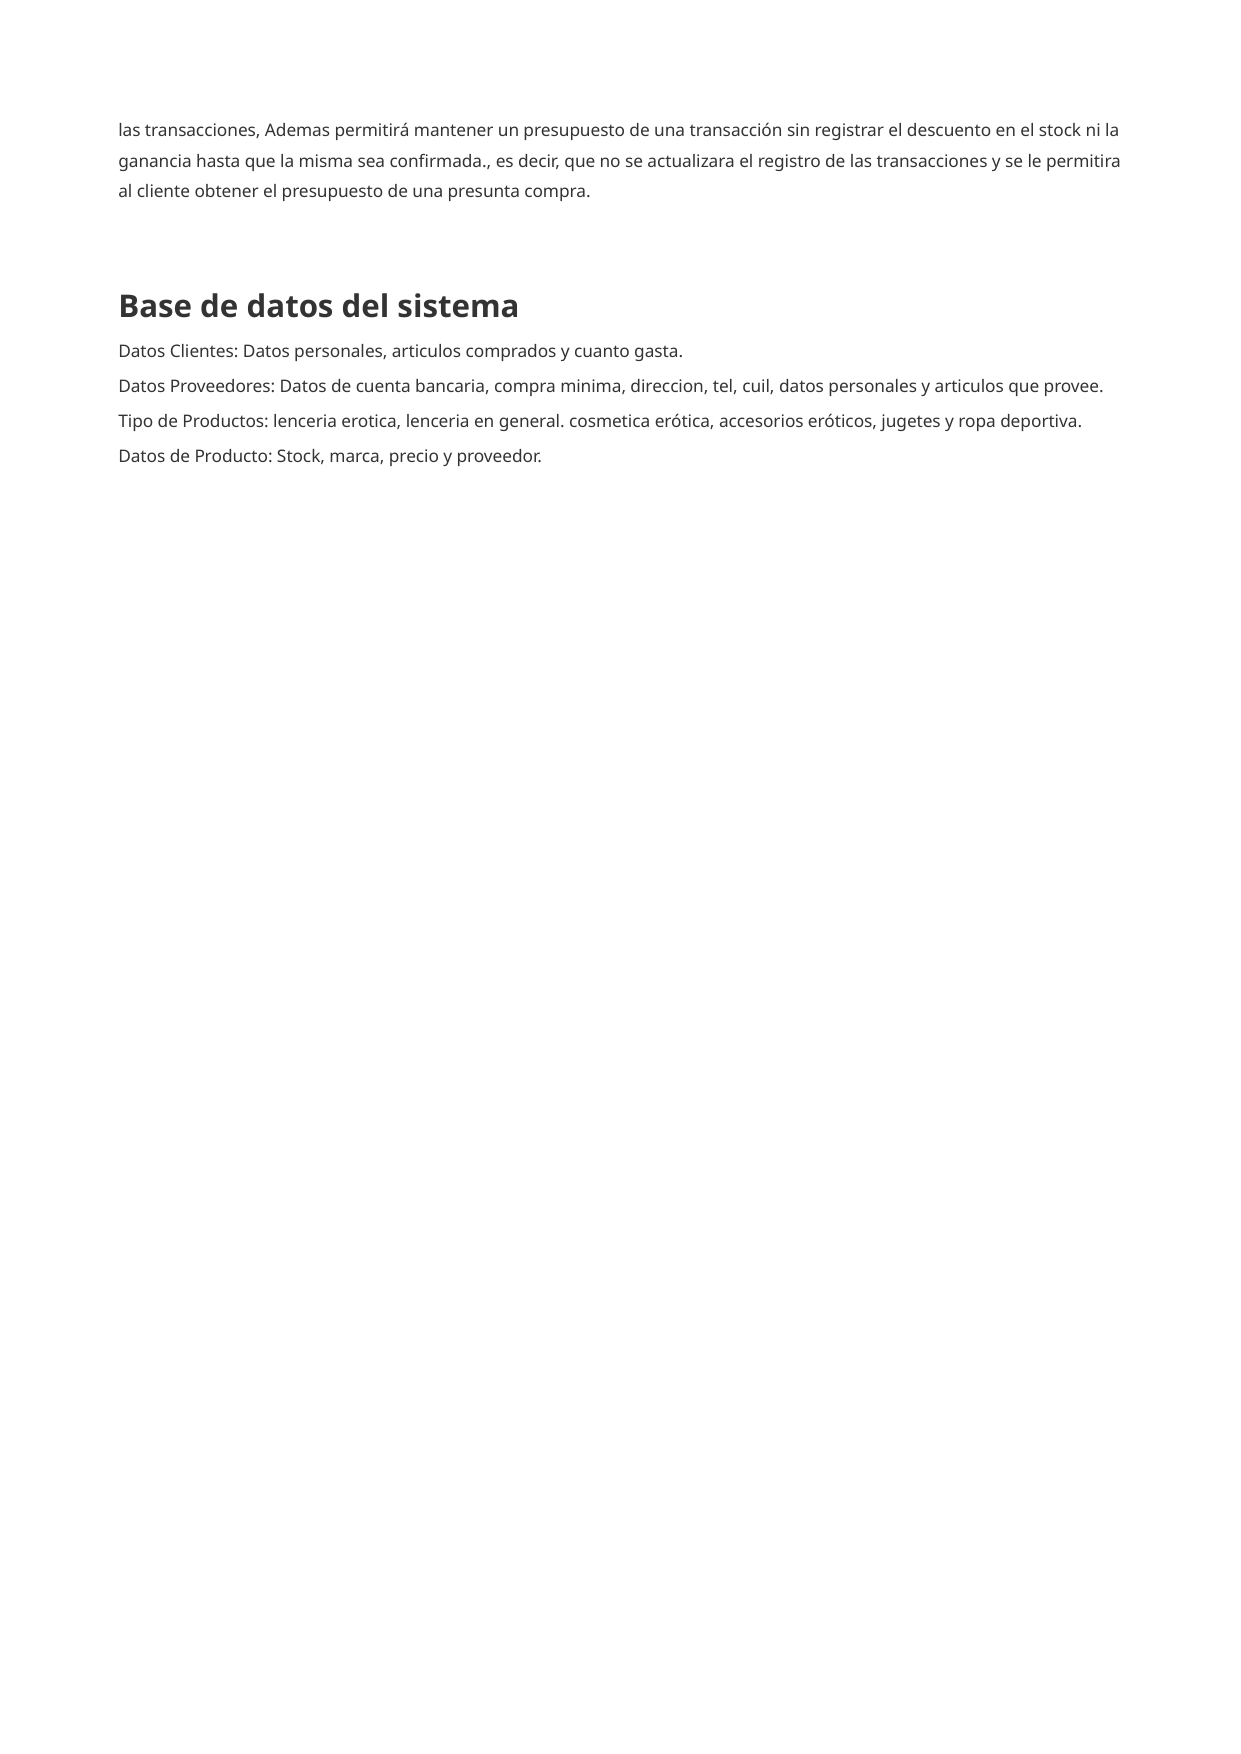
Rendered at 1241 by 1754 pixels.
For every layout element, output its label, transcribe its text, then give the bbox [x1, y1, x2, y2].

text Datos Proveedores: Datos de cuenta bancaria, compra minima, direccion, tel, cuil, datos personales y articulos que provee. [118, 374, 1122, 397]
text Datos de Producto: Stock, marca, precio y proveedor. [118, 444, 1122, 467]
text Datos Clientes: Datos personales, articulos comprados y cuanto gasta. [118, 339, 1122, 363]
text Base de datos del sistema [118, 255, 1122, 327]
text las transacciones, Ademas permitirá mantener un presupuesto de una transacción sin registrar el descuento en el stock ni la ganancia hasta que la misma sea confirmada., es decir, que no se actualizara el registro de las transacciones y se le permitira al cliente obtener el presupuesto de una presunta compra. [118, 118, 1122, 203]
text Tipo de Productos: lenceria erotica, lenceria en general. cosmetica erótica, accesorios eróticos, jugetes y ropa deportiva. [118, 409, 1122, 432]
